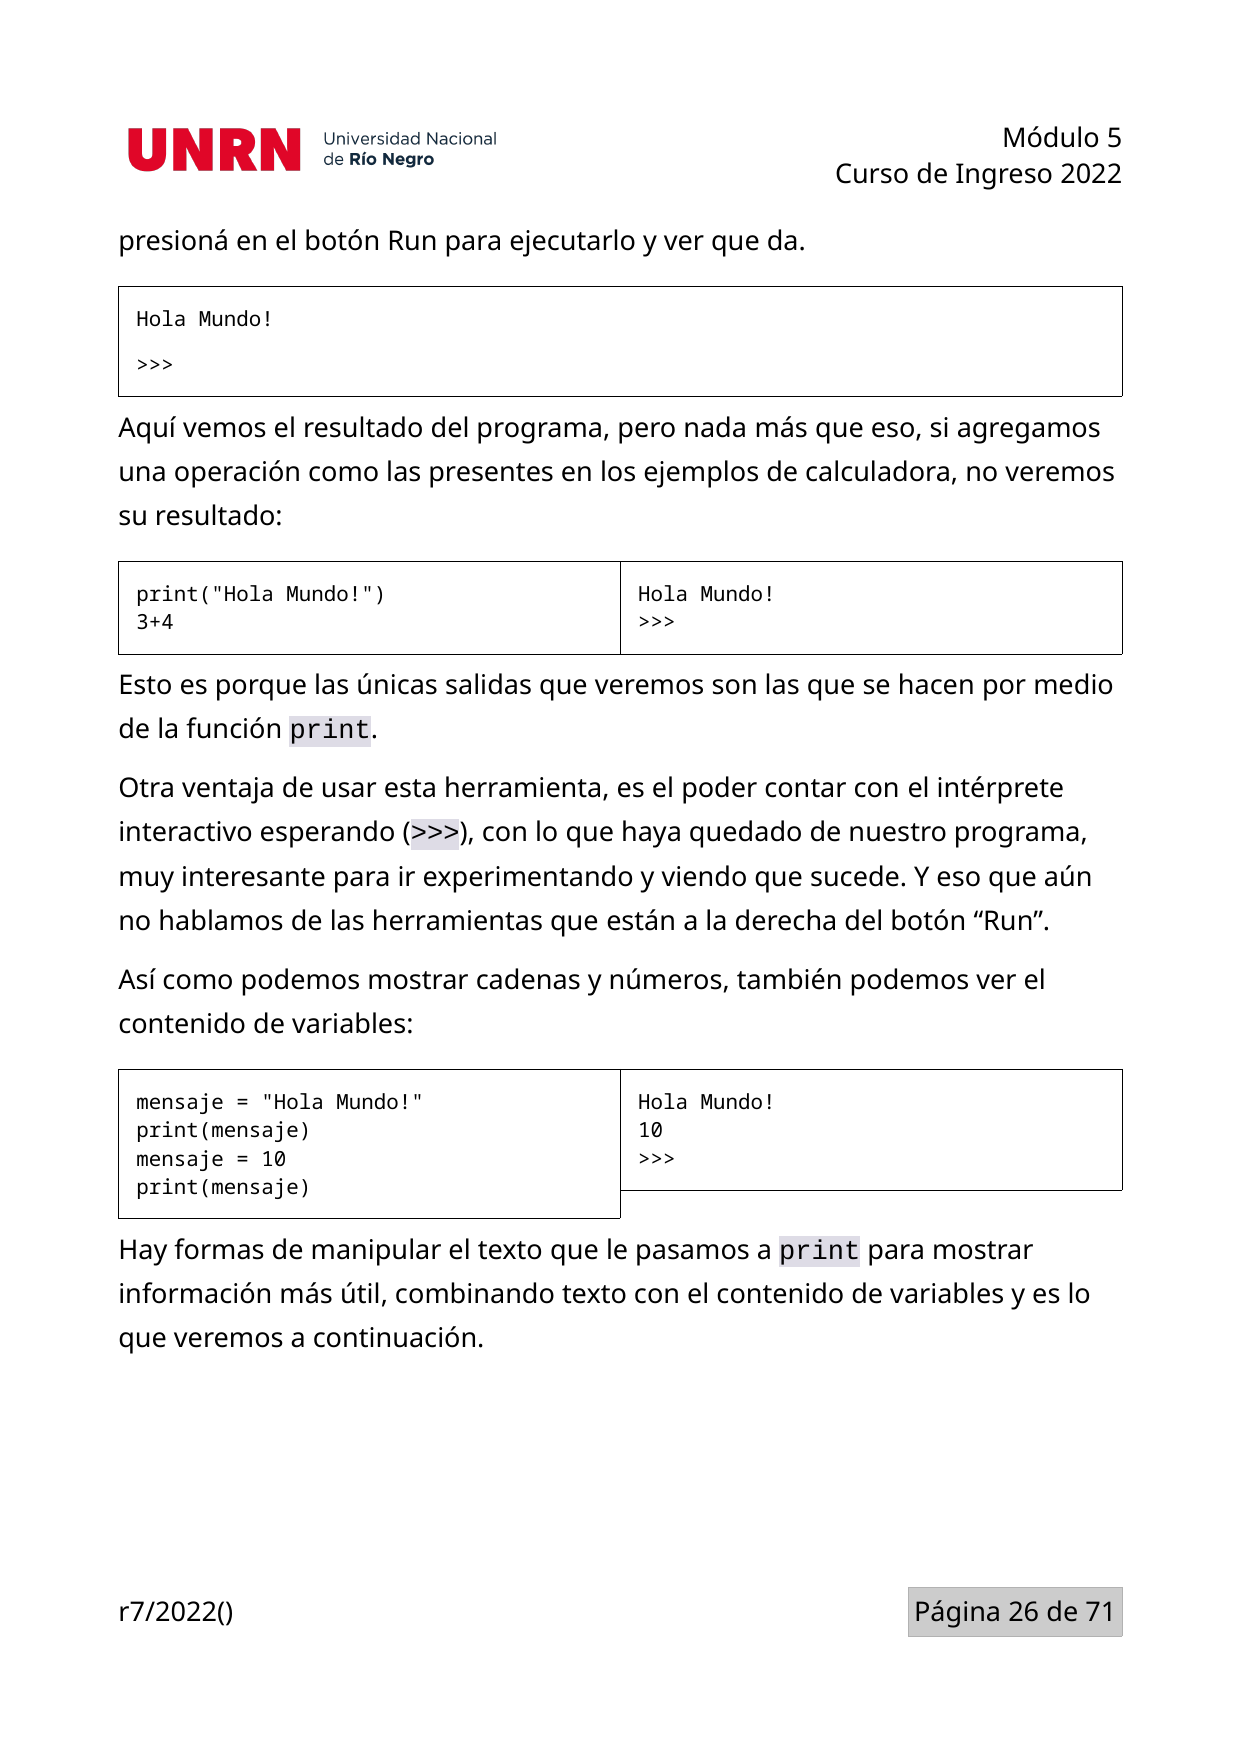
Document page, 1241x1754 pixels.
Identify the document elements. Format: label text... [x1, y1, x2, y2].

text Así como podemos mostrar cadenas y números, también podemos ver el contenido de variables: [118, 960, 1122, 1041]
table_header [620, 655, 1122, 665]
text Hola Mundo! [119, 287, 1122, 332]
table_header [118, 555, 620, 561]
picture [118, 118, 505, 180]
table_header [620, 1063, 1122, 1069]
table_header [620, 1191, 1122, 1230]
table_header print("Hola Mundo!") 3+4 [119, 562, 620, 654]
text Hay formas de manipular el texto que le pasamos a print para mostrar información más útil, combinando texto con el contenido de variables y es lo que veremos a continuación. [118, 1230, 1122, 1356]
table_header Hola Mundo! 10 >>> [621, 1070, 1122, 1190]
table_header mensaje = "Hola Mundo!" print(mensaje) mensaje = 10 print(mensaje) [119, 1070, 620, 1218]
table_header [118, 655, 620, 665]
table_header [118, 1063, 620, 1069]
text Otra ventaja de usar esta herramienta, es el poder contar con el intérprete interactivo esperando (>>>), con lo que haya quedado de nuestro programa, muy interesante para ir experimentando y viendo que sucede. Y eso que aún no hablamos de las herramientas que están a la derecha del botón “Run”. [118, 769, 1122, 938]
text Esto es porque las únicas salidas que veremos son las que se hacen por medio de la función print. [118, 665, 1122, 747]
text Aquí vemos el resultado del programa, pero nada más que eso, si agregamos una operación como las presentes en los ejemplos de calculadora, no veremos su resultado: [118, 408, 1122, 533]
table_header [620, 555, 1122, 561]
text presioná en el botón Run para ejecutarlo y ver que da. [118, 221, 1122, 258]
table_header Hola Mundo! >>> [621, 562, 1122, 654]
text >>> [119, 332, 1122, 396]
table_header [118, 1219, 620, 1230]
